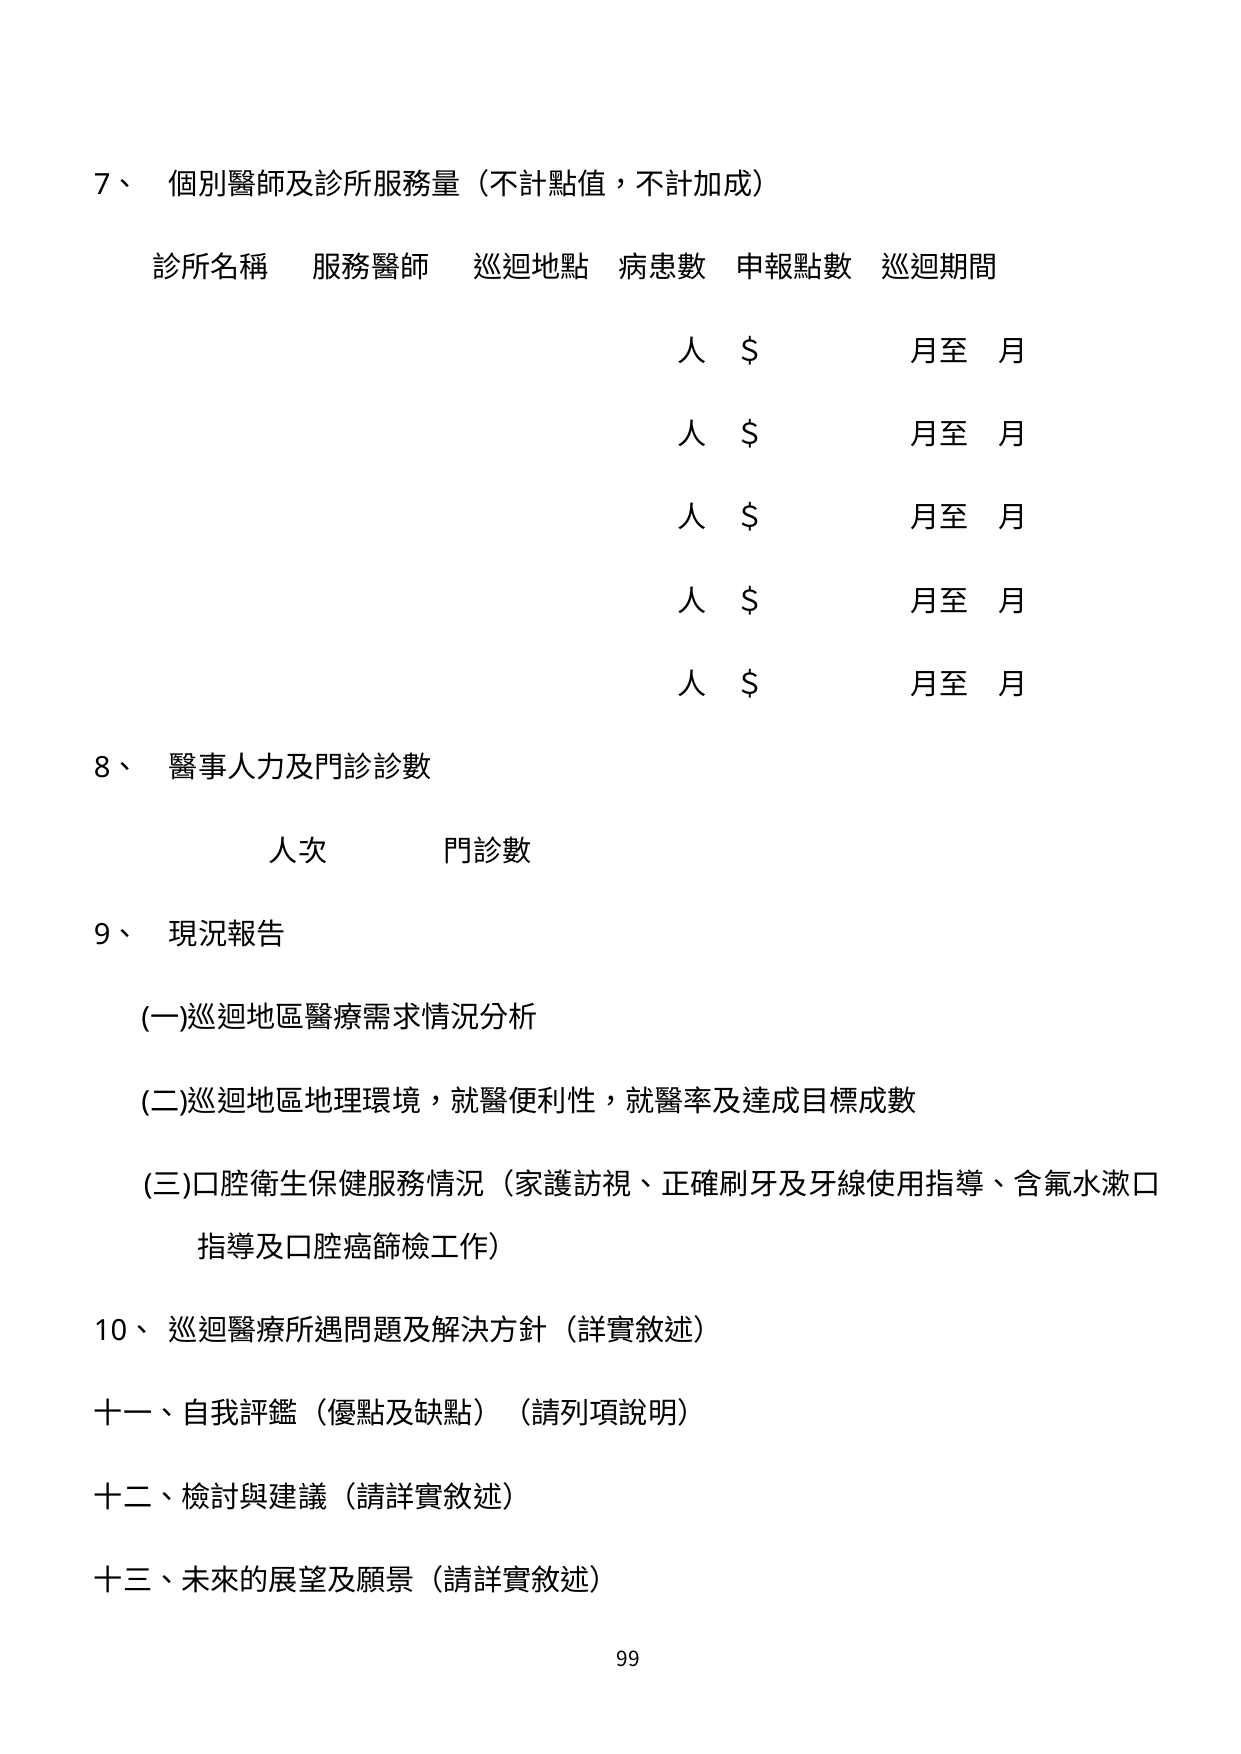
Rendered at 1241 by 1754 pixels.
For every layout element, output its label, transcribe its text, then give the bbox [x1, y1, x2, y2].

text 十二、檢討與建議（請詳實敘述） [94, 1453, 1162, 1515]
list 醫事人力及門診診數 [94, 723, 1162, 786]
text 人 ＄ 月至 月 [94, 307, 1162, 369]
text 十三、未來的展望及願景（請詳實敘述） [94, 1536, 1162, 1598]
list 現況報告 [94, 890, 1162, 953]
text (三)口腔衛生保健服務情況（家護訪視、正確刷牙及牙線使用指導、含氟水漱口指導及口腔癌篩檢工作） [144, 1140, 1162, 1265]
text 人 ＄ 月至 月 [94, 557, 1162, 619]
text 診所名稱 服務醫師 巡迴地點 病患數 申報點數 巡迴期間 [94, 223, 1162, 286]
text 人 ＄ 月至 月 [94, 640, 1162, 703]
text (二)巡迴地區地理環境，就醫便利性，就醫率及達成目標成數 [141, 1057, 1162, 1119]
list 巡迴醫療所遇問題及解決方針（詳實敘述） [94, 1286, 1162, 1348]
list 個別醫師及診所服務量（不計點值，不計加成） [94, 140, 1162, 203]
text 人次 門診數 [94, 807, 1162, 869]
text 人 ＄ 月至 月 [94, 473, 1162, 536]
text 十一、自我評鑑（優點及缺點）（請列項說明） [94, 1369, 1162, 1432]
text (一)巡迴地區醫療需求情況分析 [141, 973, 1162, 1036]
text 人 ＄ 月至 月 [94, 390, 1162, 453]
